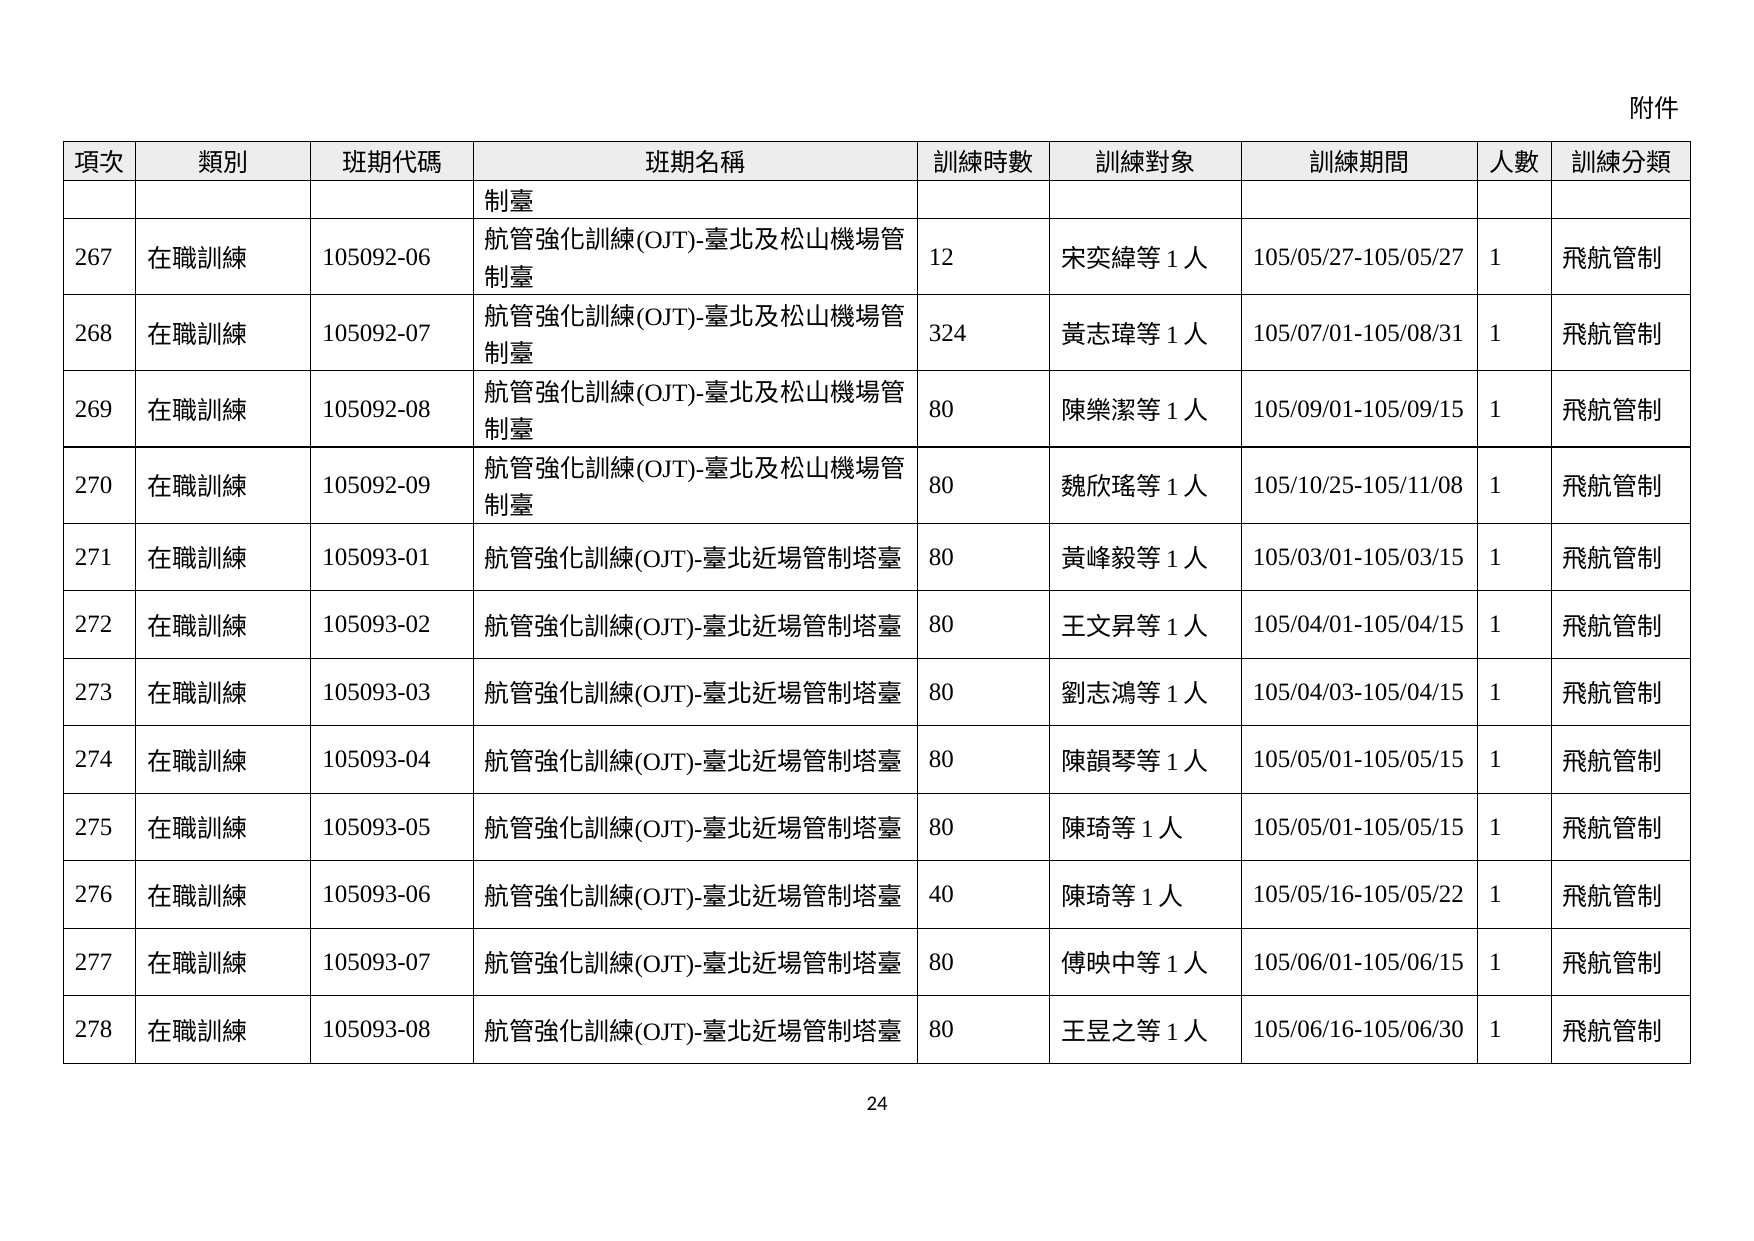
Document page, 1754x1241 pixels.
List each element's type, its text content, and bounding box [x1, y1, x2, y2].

table_cell [1478, 181, 1551, 218]
table_cell 270 [64, 448, 135, 522]
table_cell 105/06/01-105/06/15 [1242, 929, 1477, 995]
table_cell 黃峰毅等1人 [1050, 524, 1241, 590]
table_cell 航管強化訓練(OJT)-臺北近場管制塔臺 [474, 794, 917, 860]
table_cell 飛航管制 [1552, 659, 1690, 725]
table_cell 在職訓練 [136, 929, 310, 995]
table_cell 105093-01 [311, 524, 473, 590]
table_cell 273 [64, 659, 135, 725]
table_cell 105/05/16-105/05/22 [1242, 861, 1477, 927]
table_cell 105/10/25-105/11/08 [1242, 448, 1477, 522]
table_cell 陳琦等1人 [1050, 794, 1241, 860]
table_cell 105092-09 [311, 448, 473, 522]
table_cell 飛航管制 [1552, 996, 1690, 1062]
table_cell 航管強化訓練(OJT)-臺北近場管制塔臺 [474, 524, 917, 590]
table_cell 王昱之等1人 [1050, 996, 1241, 1062]
table_cell 105/05/01-105/05/15 [1242, 794, 1477, 860]
table_header 訓練期間 [1242, 142, 1477, 180]
table_cell 105/05/01-105/05/15 [1242, 726, 1477, 792]
table_cell 1 [1478, 219, 1551, 294]
table_cell 航管強化訓練(OJT)-臺北近場管制塔臺 [474, 929, 917, 995]
table_cell 105/07/01-105/08/31 [1242, 295, 1477, 370]
table_cell 80 [918, 371, 1049, 446]
table_cell 在職訓練 [136, 996, 310, 1062]
table_cell 105/06/16-105/06/30 [1242, 996, 1477, 1062]
table_cell 航管強化訓練(OJT)-臺北近場管制塔臺 [474, 861, 917, 927]
table_cell [918, 181, 1049, 218]
table_cell 航管強化訓練(OJT)-臺北及松山機場管制臺 [474, 219, 917, 294]
table_cell 飛航管制 [1552, 794, 1690, 860]
table_cell 航管強化訓練(OJT)-臺北近場管制塔臺 [474, 659, 917, 725]
table_cell 飛航管制 [1552, 524, 1690, 590]
table_cell 105/03/01-105/03/15 [1242, 524, 1477, 590]
table_cell [1552, 181, 1690, 218]
table_cell 飛航管制 [1552, 295, 1690, 370]
table_cell 12 [918, 219, 1049, 294]
table_cell 105093-07 [311, 929, 473, 995]
table_header 項次 [64, 142, 135, 180]
table_cell 105/04/01-105/04/15 [1242, 591, 1477, 657]
table_cell 航管強化訓練(OJT)-臺北近場管制塔臺 [474, 996, 917, 1062]
table_cell 飛航管制 [1552, 371, 1690, 446]
table_cell 1 [1478, 861, 1551, 927]
table_cell 271 [64, 524, 135, 590]
table_header 人數 [1478, 142, 1551, 180]
table_cell 105092-07 [311, 295, 473, 370]
table_cell 在職訓練 [136, 794, 310, 860]
table_cell 276 [64, 861, 135, 927]
table_cell 105093-06 [311, 861, 473, 927]
table_cell 274 [64, 726, 135, 792]
table_cell 105093-03 [311, 659, 473, 725]
table_cell 1 [1478, 726, 1551, 792]
table_cell 在職訓練 [136, 448, 310, 522]
table_cell 105093-05 [311, 794, 473, 860]
table_cell 105/05/27-105/05/27 [1242, 219, 1477, 294]
table_cell 飛航管制 [1552, 861, 1690, 927]
table_cell 1 [1478, 295, 1551, 370]
table_cell 在職訓練 [136, 591, 310, 657]
table_cell 1 [1478, 659, 1551, 725]
table_cell 飛航管制 [1552, 929, 1690, 995]
table_cell 1 [1478, 371, 1551, 446]
table_cell 80 [918, 726, 1049, 792]
table_cell 在職訓練 [136, 371, 310, 446]
table_cell 272 [64, 591, 135, 657]
table_header 訓練分類 [1552, 142, 1690, 180]
table_cell 在職訓練 [136, 219, 310, 294]
table_cell 105/04/03-105/04/15 [1242, 659, 1477, 725]
table_cell 黃志瑋等1人 [1050, 295, 1241, 370]
table_cell 267 [64, 219, 135, 294]
table_header 訓練時數 [918, 142, 1049, 180]
table_cell [64, 181, 135, 218]
table_cell 80 [918, 524, 1049, 590]
table_cell 80 [918, 591, 1049, 657]
table_cell 飛航管制 [1552, 219, 1690, 294]
table_cell 飛航管制 [1552, 448, 1690, 522]
table_cell 1 [1478, 524, 1551, 590]
table_cell 80 [918, 448, 1049, 522]
table_cell 105/09/01-105/09/15 [1242, 371, 1477, 446]
table_cell 105093-02 [311, 591, 473, 657]
table_cell 航管強化訓練(OJT)-臺北近場管制塔臺 [474, 726, 917, 792]
table_cell 105092-06 [311, 219, 473, 294]
table_header 班期代碼 [311, 142, 473, 180]
table_cell 在職訓練 [136, 659, 310, 725]
table_cell 宋奕緯等1人 [1050, 219, 1241, 294]
table_cell 在職訓練 [136, 524, 310, 590]
table_cell 陳琦等1人 [1050, 861, 1241, 927]
table_cell 80 [918, 996, 1049, 1062]
table_cell 陳韻琴等1人 [1050, 726, 1241, 792]
table_cell 王文昇等1人 [1050, 591, 1241, 657]
table_cell 269 [64, 371, 135, 446]
table_cell 277 [64, 929, 135, 995]
table_cell [136, 181, 310, 218]
table_cell 飛航管制 [1552, 591, 1690, 657]
table_cell 航管強化訓練(OJT)-臺北近場管制塔臺 [474, 591, 917, 657]
table_cell 陳樂潔等1人 [1050, 371, 1241, 446]
table_cell [1050, 181, 1241, 218]
table_cell 在職訓練 [136, 295, 310, 370]
table_cell 1 [1478, 591, 1551, 657]
table_cell 在職訓練 [136, 726, 310, 792]
table_cell 制臺 [474, 181, 917, 218]
table_cell 1 [1478, 996, 1551, 1062]
table_header 類別 [136, 142, 310, 180]
table_cell 105093-04 [311, 726, 473, 792]
table_cell [311, 181, 473, 218]
table_cell 105093-08 [311, 996, 473, 1062]
table_cell 80 [918, 794, 1049, 860]
table_cell 80 [918, 659, 1049, 725]
table_cell 105092-08 [311, 371, 473, 446]
table_cell 278 [64, 996, 135, 1062]
table_cell 劉志鴻等1人 [1050, 659, 1241, 725]
table_cell 魏欣瑤等1人 [1050, 448, 1241, 522]
table_cell 275 [64, 794, 135, 860]
table_cell 40 [918, 861, 1049, 927]
table_cell 1 [1478, 929, 1551, 995]
table_cell 飛航管制 [1552, 726, 1690, 792]
table_cell 324 [918, 295, 1049, 370]
table_cell 80 [918, 929, 1049, 995]
table_cell 268 [64, 295, 135, 370]
table_cell 航管強化訓練(OJT)-臺北及松山機場管制臺 [474, 448, 917, 522]
table_cell 1 [1478, 448, 1551, 522]
table_cell 傅映中等1人 [1050, 929, 1241, 995]
table_cell 航管強化訓練(OJT)-臺北及松山機場管制臺 [474, 295, 917, 370]
table_cell [1242, 181, 1477, 218]
table_header 班期名稱 [474, 142, 917, 180]
table_cell 1 [1478, 794, 1551, 860]
table_header 訓練對象 [1050, 142, 1241, 180]
table_cell 在職訓練 [136, 861, 310, 927]
table_cell 航管強化訓練(OJT)-臺北及松山機場管制臺 [474, 371, 917, 446]
